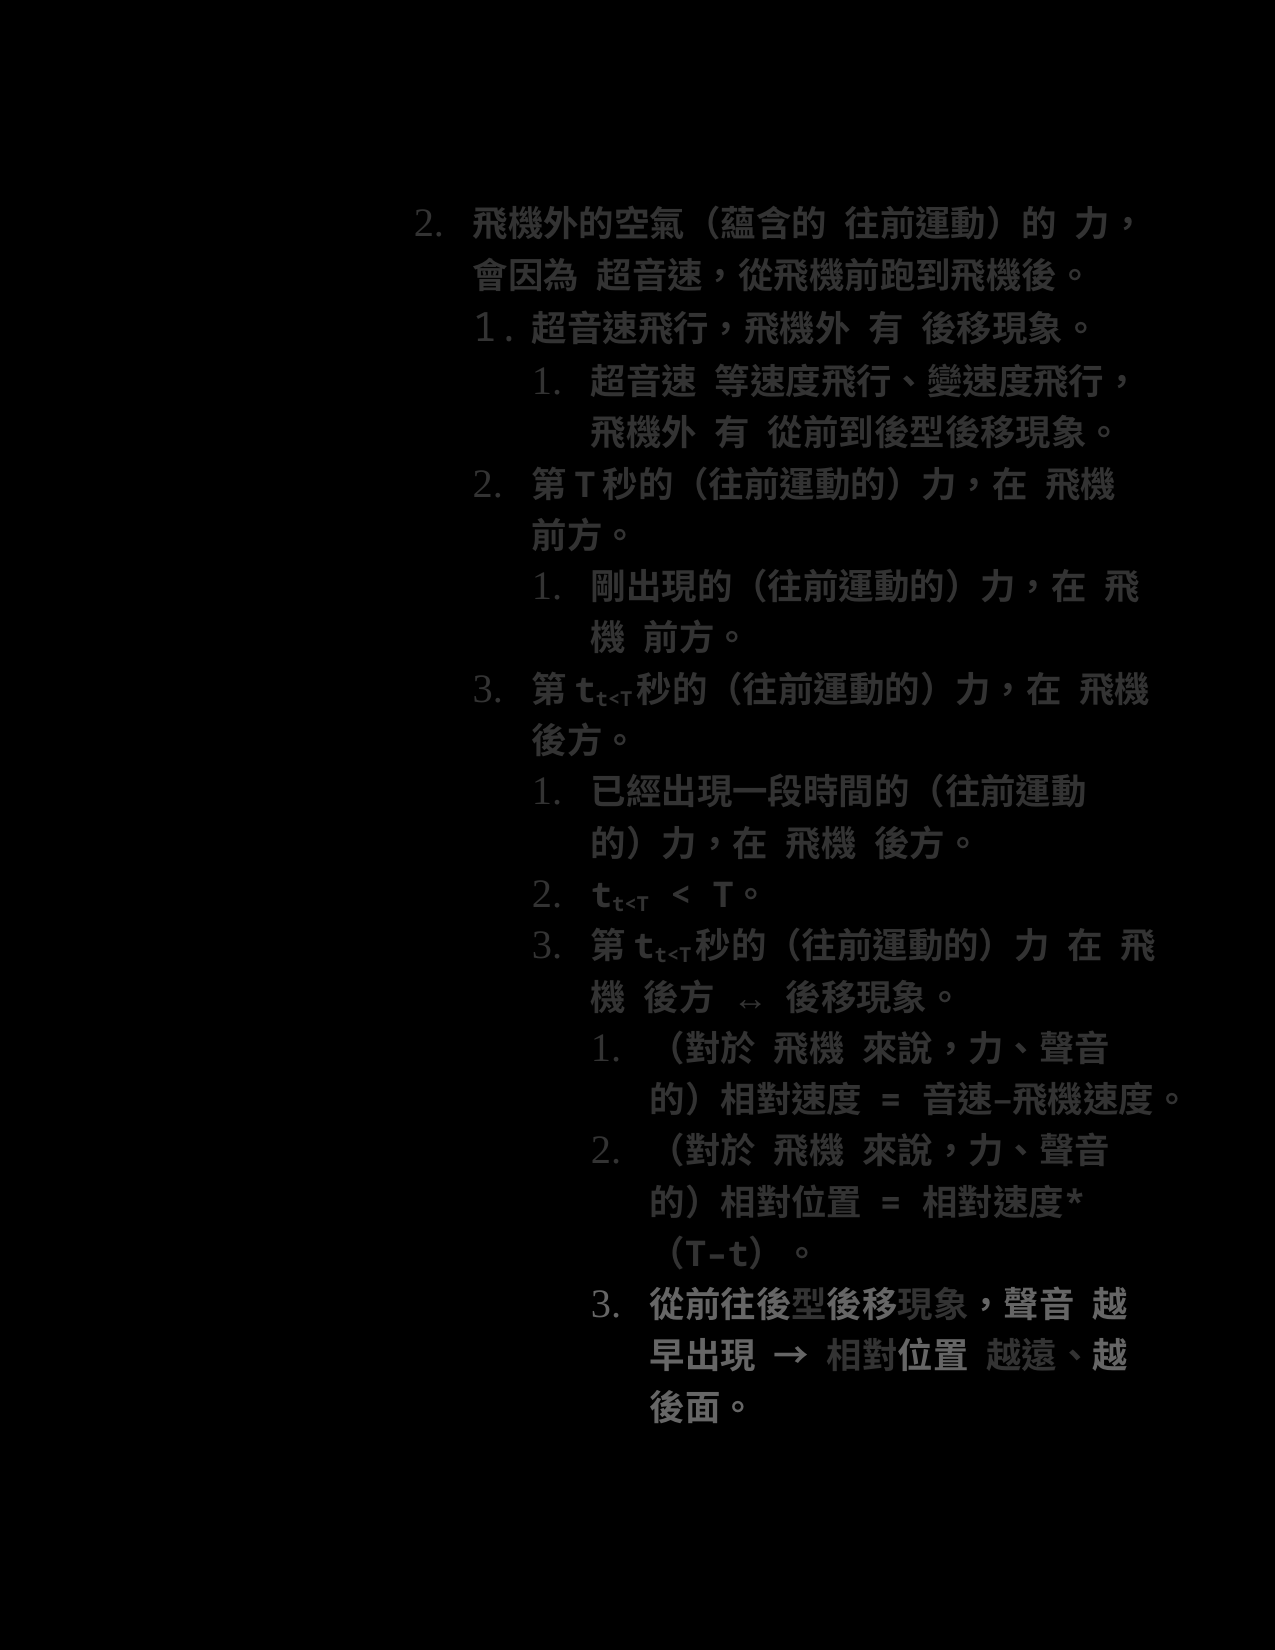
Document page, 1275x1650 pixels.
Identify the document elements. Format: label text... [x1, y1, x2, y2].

list 飛機外的空氣（蘊含的 往前運動）的 力，會因為 超音速，從飛機前跑到飛機後。 [413, 196, 1157, 298]
list 剛出現的（往前運動的）力，在 飛機 前方。 [532, 558, 1157, 661]
list 第tt<T秒的（往前運動的）力，在 飛機 後方。 [472, 661, 1157, 764]
list 第tt<T秒的（往前運動的）力 在 飛機 後方 ↔ 後移現象。 [532, 917, 1157, 1020]
list 超音速飛行，飛機外 有 後移現象。 [472, 298, 1157, 353]
list 超音速 等速度飛行、變速度飛行，飛機外 有 從前到後型後移現象。 [532, 353, 1157, 456]
list 從前往後型後移現象，聲音 越早出現 → 相對位置 越遠、越後面。 [591, 1277, 1157, 1430]
list （對於 飛機 來說，力、聲音 的）相對速度 = 音速–飛機速度。 [591, 1020, 1157, 1123]
list 第T秒的（往前運動的）力，在 飛機 前方。 [472, 456, 1157, 558]
list （對於 飛機 來說，力、聲音 的）相對位置 = 相對速度*（T–t）。 [591, 1123, 1157, 1277]
list tt<T < T。 [532, 866, 1157, 917]
list 已經出現一段時間的（往前運動的）力，在 飛機 後方。 [532, 764, 1157, 866]
